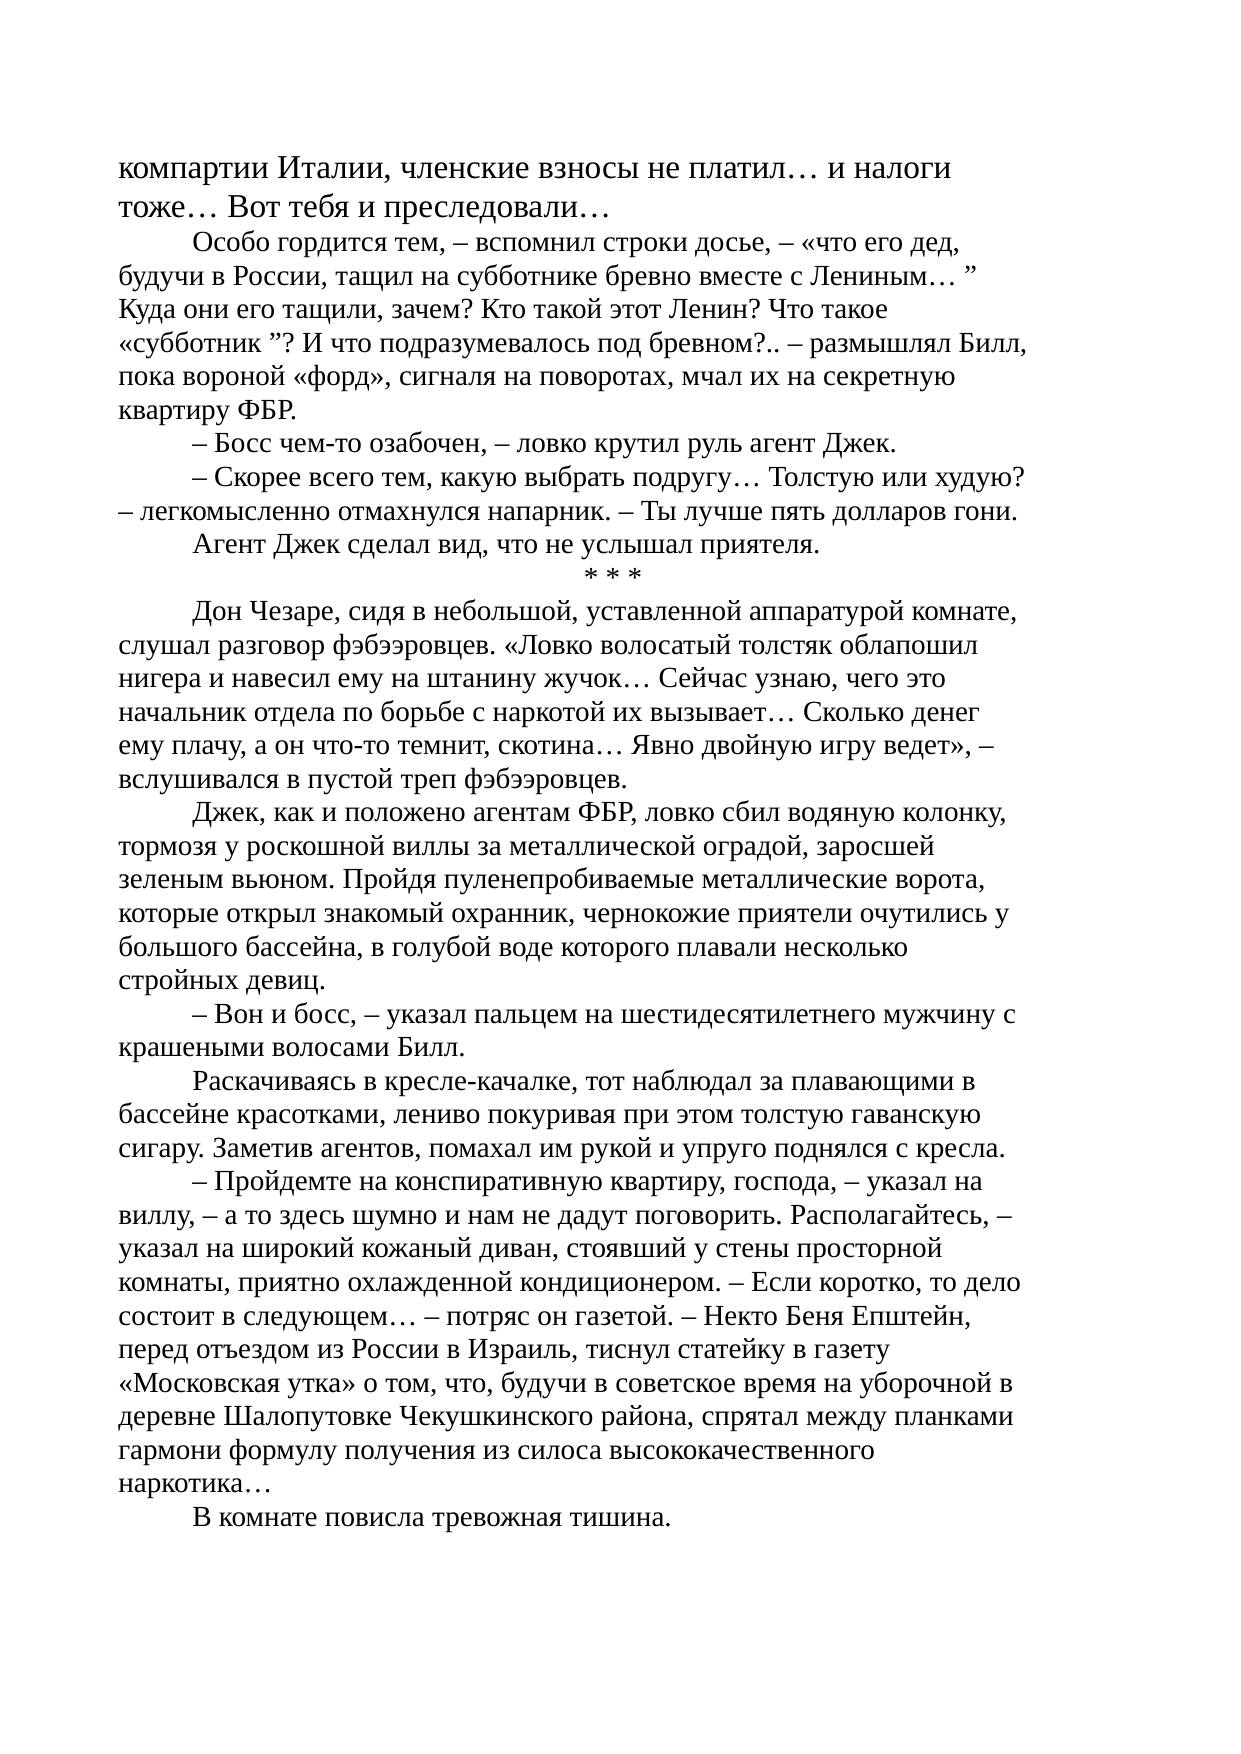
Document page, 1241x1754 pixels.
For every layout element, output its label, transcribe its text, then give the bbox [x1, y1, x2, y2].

text – Скорее всего тем, какую выбрать подругу… Толстую или худую? – легкомысленно отмахнулся напарник. – Ты лучше пять долларов гони. [118, 459, 1033, 526]
text компартии Италии, членские взносы не платил… и налоги тоже… Вот тебя и преследовали… [118, 148, 1033, 224]
text Дон Чезаре, сидя в небольшой, уставленной аппаратурой комнате, слушал разговор фэбээровцев. «Ловко волосатый толстяк облапошил нигера и навесил ему на штанину жучок… Сейчас узнаю, чего это начальник отдела по борьбе с наркотой их вызывает… Сколько денег ему плачу, а он что-то темнит, скотина… Явно двойную игру ведет», – вслушивался в пустой треп фэбээровцев. [118, 593, 1033, 794]
text Особо гордится тем, – вспомнил строки досье, – «что его дед, будучи в России, тащил на субботнике бревно вместе с Лениным… ” Куда они его тащили, зачем? Кто такой этот Ленин? Что такое «субботник ”? И что подразумевалось под бревном?.. – размышлял Билл, пока вороной «форд», сигналя на поворотах, мчал их на секретную квартиру ФБР. [118, 224, 1033, 426]
text Агент Джек сделал вид, что не услышал приятеля. [118, 526, 1033, 560]
text В комнате повисла тревожная тишина. [118, 1499, 1033, 1532]
text – Босс чем-то озабочен, – ловко крутил руль агент Джек. [118, 426, 1033, 459]
text Джек, как и положено агентам ФБР, ловко сбил водяную колонку, тормозя у роскошной виллы за металлической оградой, заросшей зеленым вьюном. Пройдя пуленепробиваемые металлические ворота, которые открыл знакомый охранник, чернокожие приятели очутились у большого бассейна, в голубой воде которого плавали несколько стройных девиц. [118, 794, 1033, 996]
subtitle * * * [118, 560, 1033, 593]
text Раскачиваясь в кресле-качалке, тот наблюдал за плавающими в бассейне красотками, лениво покуривая при этом толстую гаванскую сигару. Заметив агентов, помахал им рукой и упруго поднялся с кресла. [118, 1063, 1033, 1163]
text – Вон и босс, – указал пальцем на шестидесятилетнего мужчину с крашеными волосами Билл. [118, 996, 1033, 1063]
text – Пройдемте на конспиративную квартиру, господа, – указал на виллу, – а то здесь шумно и нам не дадут поговорить. Располагайтесь, – указал на широкий кожаный диван, стоявший у стены просторной комнаты, приятно охлажденной кондиционером. – Если коротко, то дело состоит в следующем… – потряс он газетой. – Некто Беня Епштейн, перед отъездом из России в Израиль, тиснул статейку в газету «Московская утка» о том, что, будучи в советское время на уборочной в деревне Шалопутовке Чекушкинского района, спрятал между планками гармони формулу получения из силоса высококачественного наркотика… [118, 1163, 1033, 1499]
